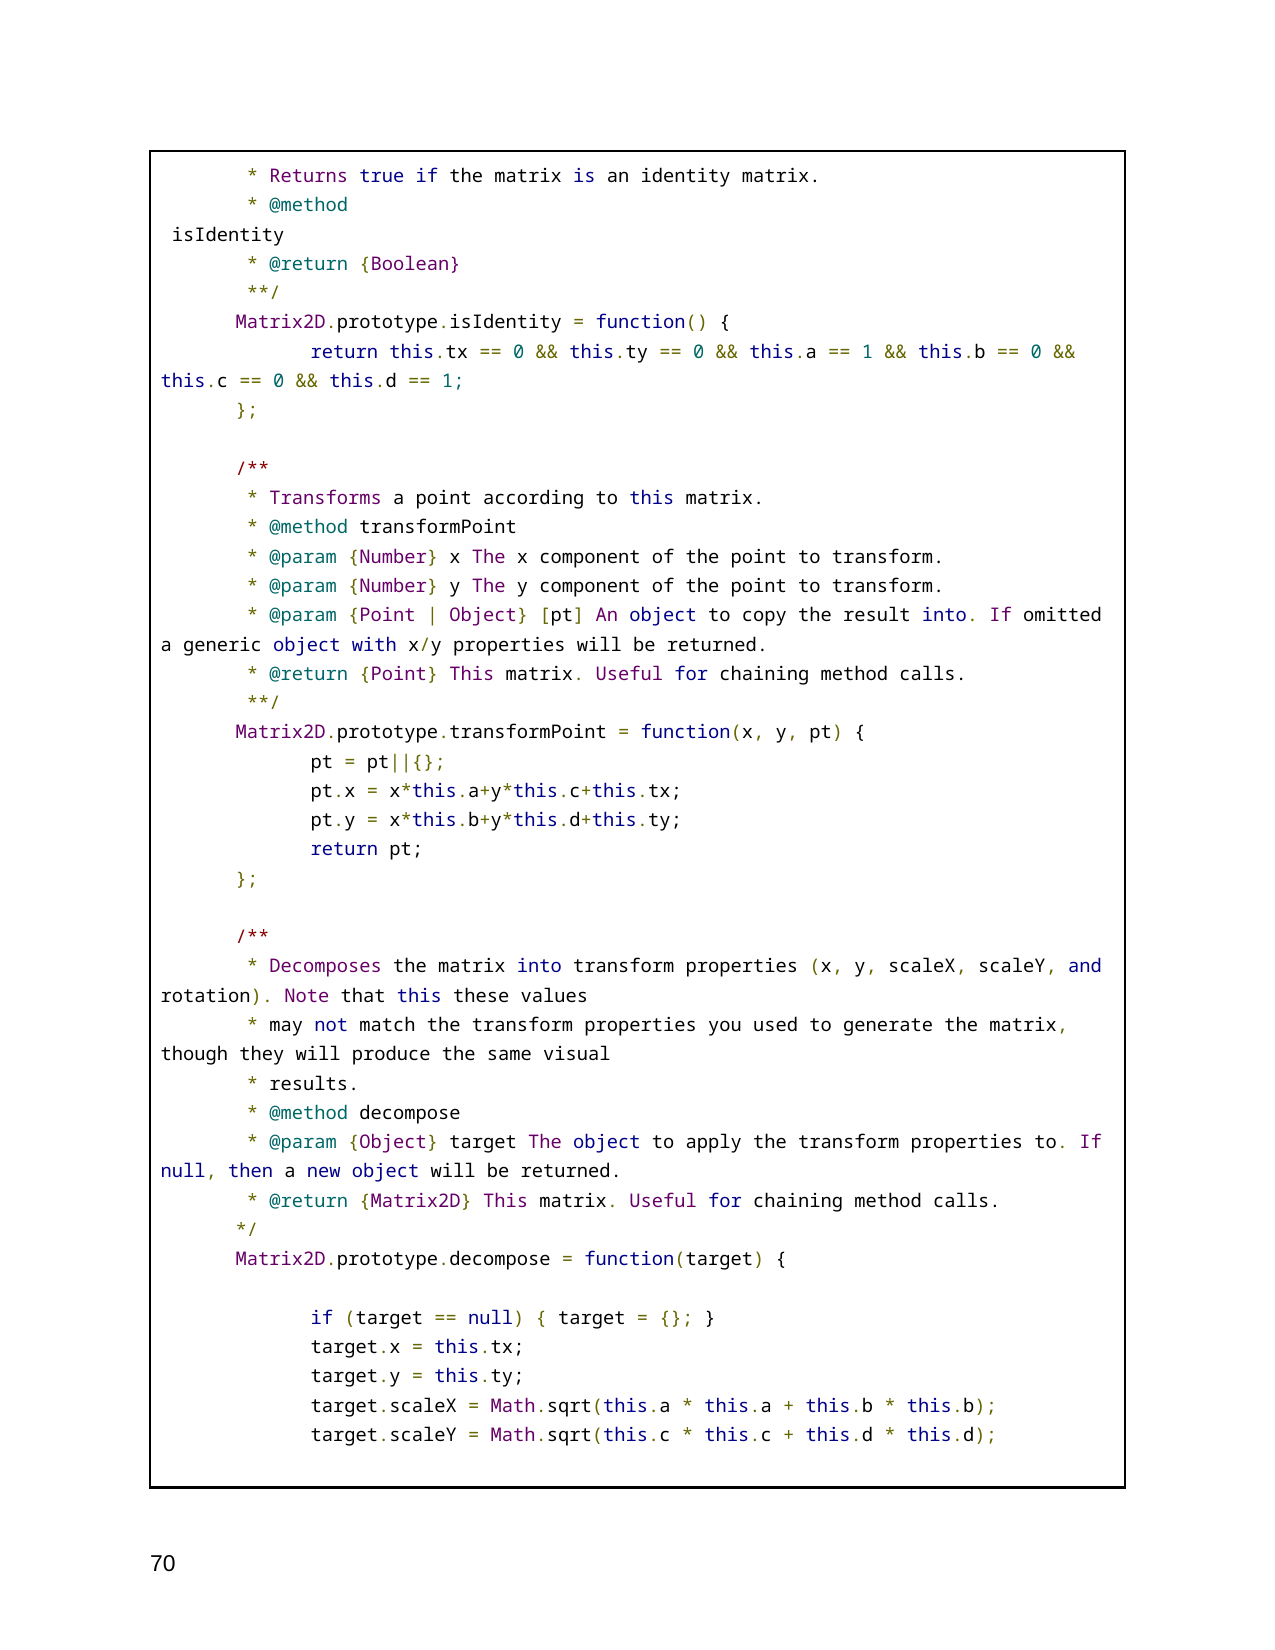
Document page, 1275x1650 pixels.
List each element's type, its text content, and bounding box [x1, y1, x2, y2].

table_header * Returns true if the matrix is an identity matrix. * @method isIdentity * @return {Boolean} **/ Matrix2D.prototype.isIdentity = function() { return this.tx == 0 && this.ty == 0 && this.a == 1 && this.b == 0 && this.c == 0 && this.d == 1; }; /** * Transforms a point according to this matrix. * @method transformPoint * @param {Number} x The x component of the point to transform. * @param {Number} y The y component of the point to transform. * @param {Point | Object} [pt] An object to copy the result into. If omitted a generic object with x/y properties will be returned. * @return {Point} This matrix. Useful for chaining method calls. **/ Matrix2D.prototype.transformPoint = function(x, y, pt) { pt = pt||{}; pt.x = x*this.a+y*this.c+this.tx; pt.y = x*this.b+y*this.d+this.ty; return pt; }; /** * Decomposes the matrix into transform properties (x, y, scaleX, scaleY, and rotation). Note that this these values * may not match the transform properties you used to generate the matrix, though they will produce the same visual * results. * @method decompose * @param {Object} target The object to apply the transform properties to. If null, then a new object will be returned. * @return {Matrix2D} This matrix. Useful for chaining method calls. */ Matrix2D.prototype.decompose = function(target) { if (target == null) { target = {}; } target.x = this.tx; target.y = this.ty; target.scaleX = Math.sqrt(this.a * this.a + this.b * this.b); target.scaleY = Math.sqrt(this.c * this.c + this.d * this.d); [151, 152, 1124, 1486]
